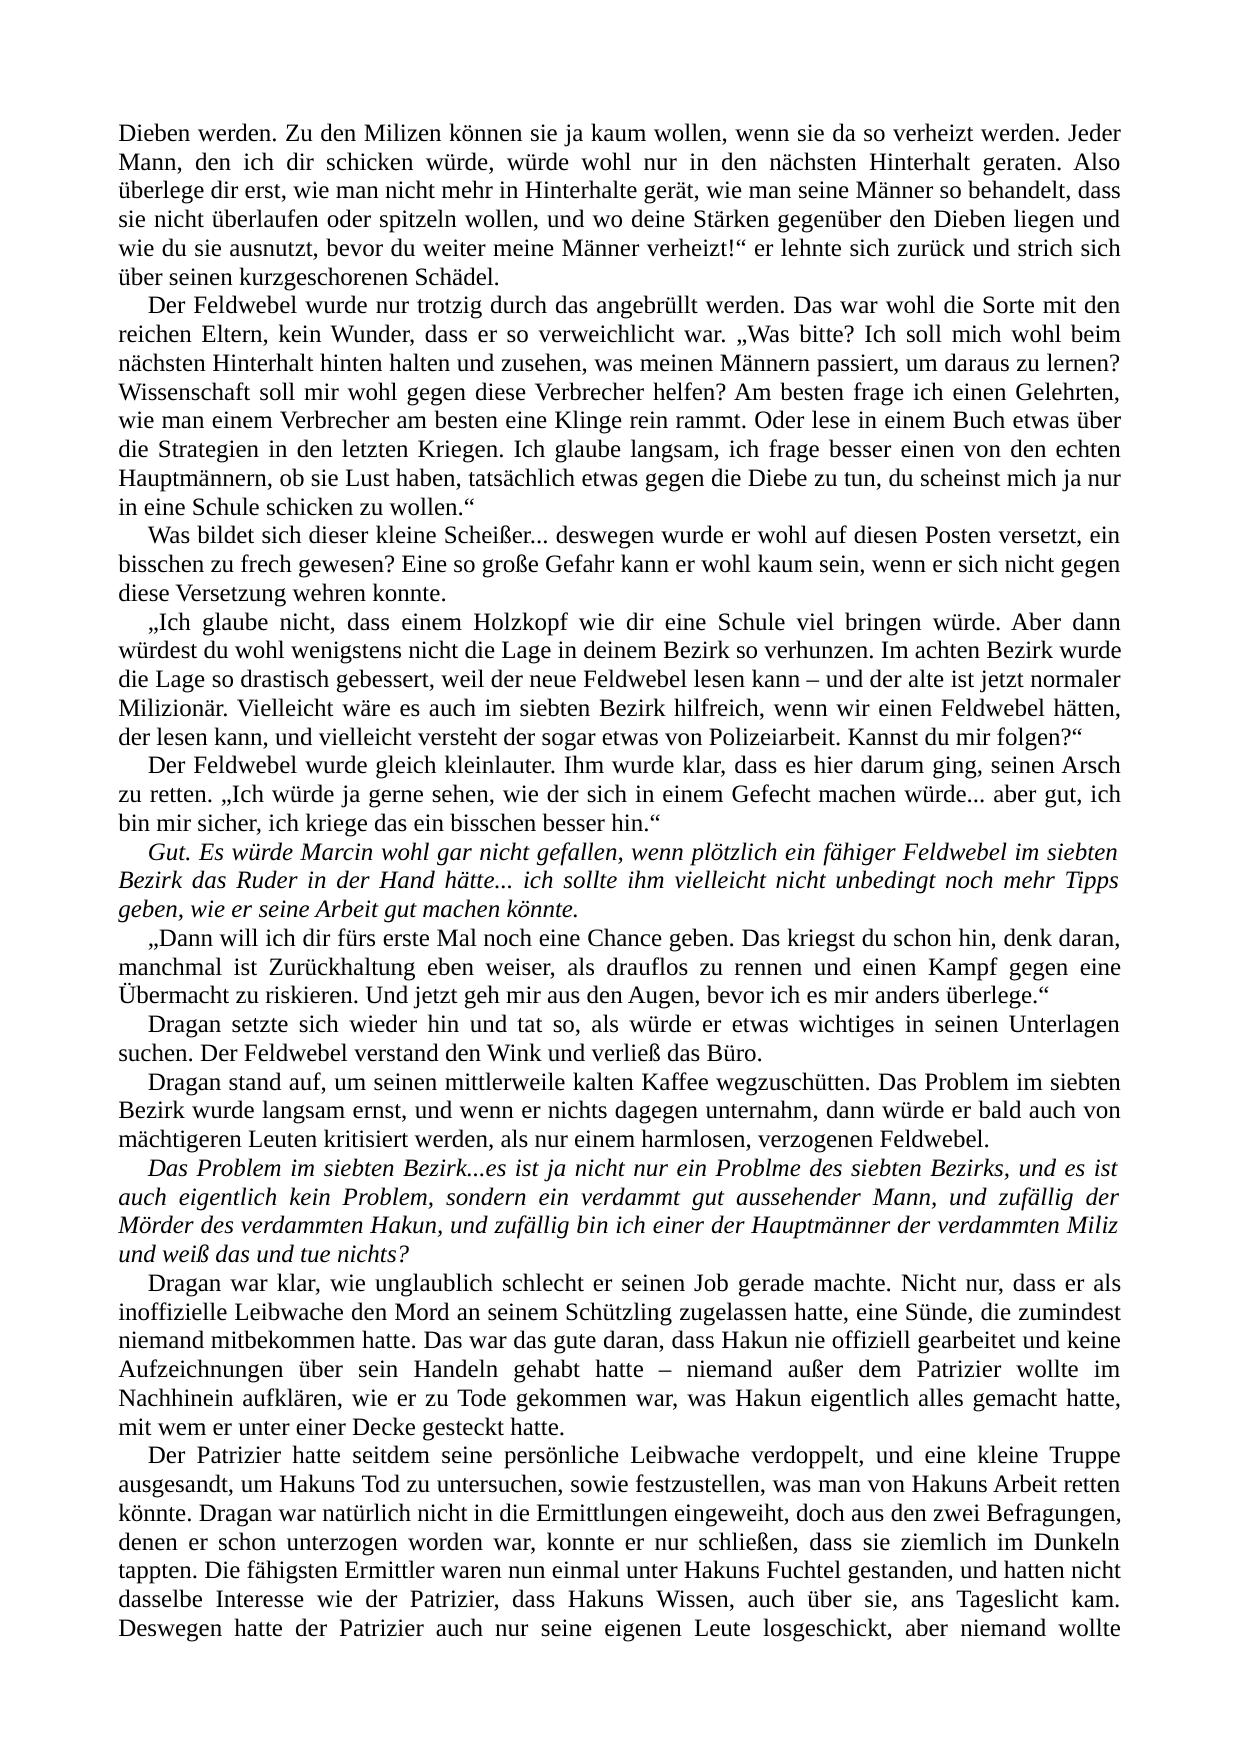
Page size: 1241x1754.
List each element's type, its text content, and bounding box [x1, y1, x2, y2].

text Gut. Es würde Marcin wohl gar nicht gefallen, wenn plötzlich ein fähiger Feldwebel im siebten Bezirk das Ruder in der Hand hätte... ich sollte ihm vielleicht nicht unbedingt noch mehr Tipps geben, wie er seine Arbeit gut machen könnte. [118, 837, 1122, 923]
text Dragan war klar, wie unglaublich schlecht er seinen Job gerade machte. Nicht nur, dass er als inoffizielle Leibwache den Mord an seinem Schützling zugelassen hatte, eine Sünde, die zumindest niemand mitbekommen hatte. Das war das gute daran, dass Hakun nie offiziell gearbeitet und keine Aufzeichnungen über sein Handeln gehabt hatte – niemand außer dem Patrizier wollte im Nachhinein aufklären, wie er zu Tode gekommen war, was Hakun eigentlich alles gemacht hatte, mit wem er unter einer Decke gesteckt hatte. [118, 1268, 1122, 1441]
text Das Problem im siebten Bezirk...es ist ja nicht nur ein Problme des siebten Bezirks, und es ist auch eigentlich kein Problem, sondern ein verdammt gut aussehender Mann, und zufällig der Mörder des verdammten Hakun, und zufällig bin ich einer der Hauptmänner der verdammten Miliz und weiß das und tue nichts? [118, 1153, 1122, 1268]
text Der Feldwebel wurde gleich kleinlauter. Ihm wurde klar, dass es hier darum ging, seinen Arsch zu retten. „Ich würde ja gerne sehen, wie der sich in einem Gefecht machen würde... aber gut, ich bin mir sicher, ich kriege das ein bisschen besser hin.“ [118, 751, 1122, 837]
text Der Patrizier hatte seitdem seine persönliche Leibwache verdoppelt, und eine kleine Truppe ausgesandt, um Hakuns Tod zu untersuchen, sowie festzustellen, was man von Hakuns Arbeit retten könnte. Dragan war natürlich nicht in die Ermittlungen eingeweiht, doch aus den zwei Befragungen, denen er schon unterzogen worden war, konnte er nur schließen, dass sie ziemlich im Dunkeln tappten. Die fähigsten Ermittler waren nun einmal unter Hakuns Fuchtel gestanden, und hatten nicht dasselbe Interesse wie der Patrizier, dass Hakuns Wissen, auch über sie, ans Tageslicht kam. Deswegen hatte der Patrizier auch nur seine eigenen Leute losgeschickt, aber niemand wollte [118, 1441, 1122, 1642]
text „Dann will ich dir fürs erste Mal noch eine Chance geben. Das kriegst du schon hin, denk daran, manchmal ist Zurückhaltung eben weiser, als drauflos zu rennen und einen Kampf gegen eine Übermacht zu riskieren. Und jetzt geh mir aus den Augen, bevor ich es mir anders überlege.“ [118, 923, 1122, 1009]
text Was bildet sich dieser kleine Scheißer... deswegen wurde er wohl auf diesen Posten versetzt, ein bisschen zu frech gewesen? Eine so große Gefahr kann er wohl kaum sein, wenn er sich nicht gegen diese Versetzung wehren konnte. [118, 521, 1122, 607]
text Dieben werden. Zu den Milizen können sie ja kaum wollen, wenn sie da so verheizt werden. Jeder Mann, den ich dir schicken würde, würde wohl nur in den nächsten Hinterhalt geraten. Also überlege dir erst, wie man nicht mehr in Hinterhalte gerät, wie man seine Männer so behandelt, dass sie nicht überlaufen oder spitzeln wollen, und wo deine Stärken gegenüber den Dieben liegen und wie du sie ausnutzt, bevor du weiter meine Männer verheizt!“ er lehnte sich zurück und strich sich über seinen kurzgeschorenen Schädel. [118, 118, 1122, 291]
text Der Feldwebel wurde nur trotzig durch das angebrüllt werden. Das war wohl die Sorte mit den reichen Eltern, kein Wunder, dass er so verweichlicht war. „Was bitte? Ich soll mich wohl beim nächsten Hinterhalt hinten halten und zusehen, was meinen Männern passiert, um daraus zu lernen? Wissenschaft soll mir wohl gegen diese Verbrecher helfen? Am besten frage ich einen Gelehrten, wie man einem Verbrecher am besten eine Klinge rein rammt. Oder lese in einem Buch etwas über die Strategien in den letzten Kriegen. Ich glaube langsam, ich frage besser einen von den echten Hauptmännern, ob sie Lust haben, tatsächlich etwas gegen die Diebe zu tun, du scheinst mich ja nur in eine Schule schicken zu wollen.“ [118, 291, 1122, 521]
text Dragan setzte sich wieder hin und tat so, als würde er etwas wichtiges in seinen Unterlagen suchen. Der Feldwebel verstand den Wink und verließ das Büro. [118, 1009, 1122, 1067]
text Dragan stand auf, um seinen mittlerweile kalten Kaffee wegzuschütten. Das Problem im siebten Bezirk wurde langsam ernst, und wenn er nichts dagegen unternahm, dann würde er bald auch von mächtigeren Leuten kritisiert werden, als nur einem harmlosen, verzogenen Feldwebel. [118, 1067, 1122, 1153]
text „Ich glaube nicht, dass einem Holzkopf wie dir eine Schule viel bringen würde. Aber dann würdest du wohl wenigstens nicht die Lage in deinem Bezirk so verhunzen. Im achten Bezirk wurde die Lage so drastisch gebessert, weil der neue Feldwebel lesen kann – und der alte ist jetzt normaler Milizionär. Vielleicht wäre es auch im siebten Bezirk hilfreich, wenn wir einen Feldwebel hätten, der lesen kann, und vielleicht versteht der sogar etwas von Polizeiarbeit. Kannst du mir folgen?“ [118, 607, 1122, 751]
